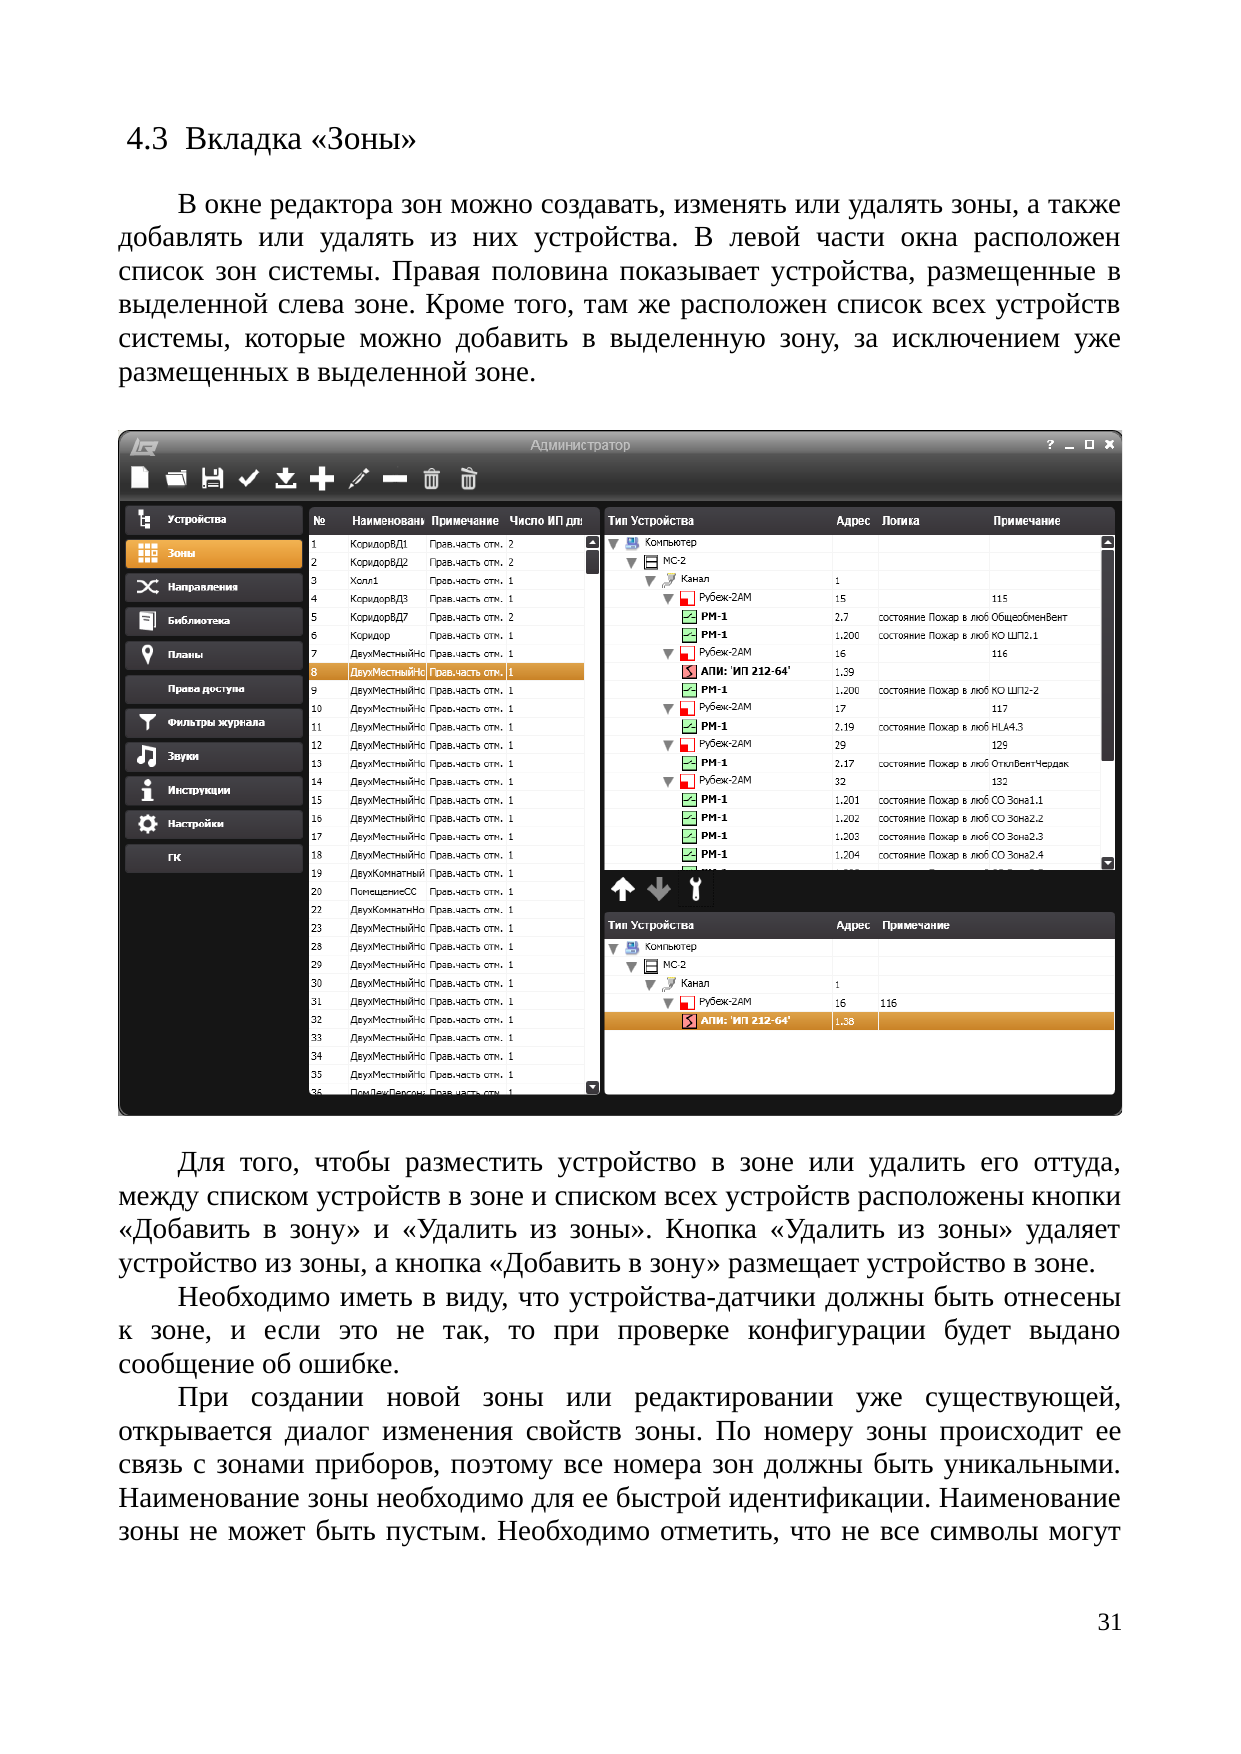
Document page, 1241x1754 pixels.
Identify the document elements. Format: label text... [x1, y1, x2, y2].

text Необходимо иметь в виду, что устройства-датчики должны быть отнесены к зоне, и если это не так, то при проверке конфигурации будет выдано сообщение об ошибке. [118, 1279, 1122, 1379]
text Для того, чтобы разместить устройство в зоне или удалить его оттуда, между списком устройств в зоне и списком всех устройств расположены кнопки «Добавить в зону» и «Удалить из зоны». Кнопка «Удалить из зоны» удаляет устройство из зоны, а кнопка «Добавить в зону» размещает устройство в зоне. [118, 1116, 1122, 1279]
subtitle Вкладка «Зоны» [118, 118, 1122, 156]
picture [118, 430, 1123, 1116]
text При создании новой зоны или редактировании уже существующей, открывается диалог изменения свойств зоны. По номеру зоны происходит ее связь с зонами приборов, поэтому все номера зон должны быть уникальными. Наименование зоны необходимо для ее быстрой идентификации. Наименование зоны не может быть пустым. Необходимо отметить, что не все символы могут [118, 1379, 1122, 1547]
text В окне редактора зон можно создавать, изменять или удалять зоны, а также добавлять или удалять из них устройства. В левой части окна расположен список зон системы. Правая половина показывает устройства, размещенные в выделенной слева зоне. Кроме того, там же расположен список всех устройств системы, которые можно добавить в выделенную зону, за исключением уже размещенных в выделенной зоне. [118, 186, 1122, 387]
text [118, 387, 1122, 430]
